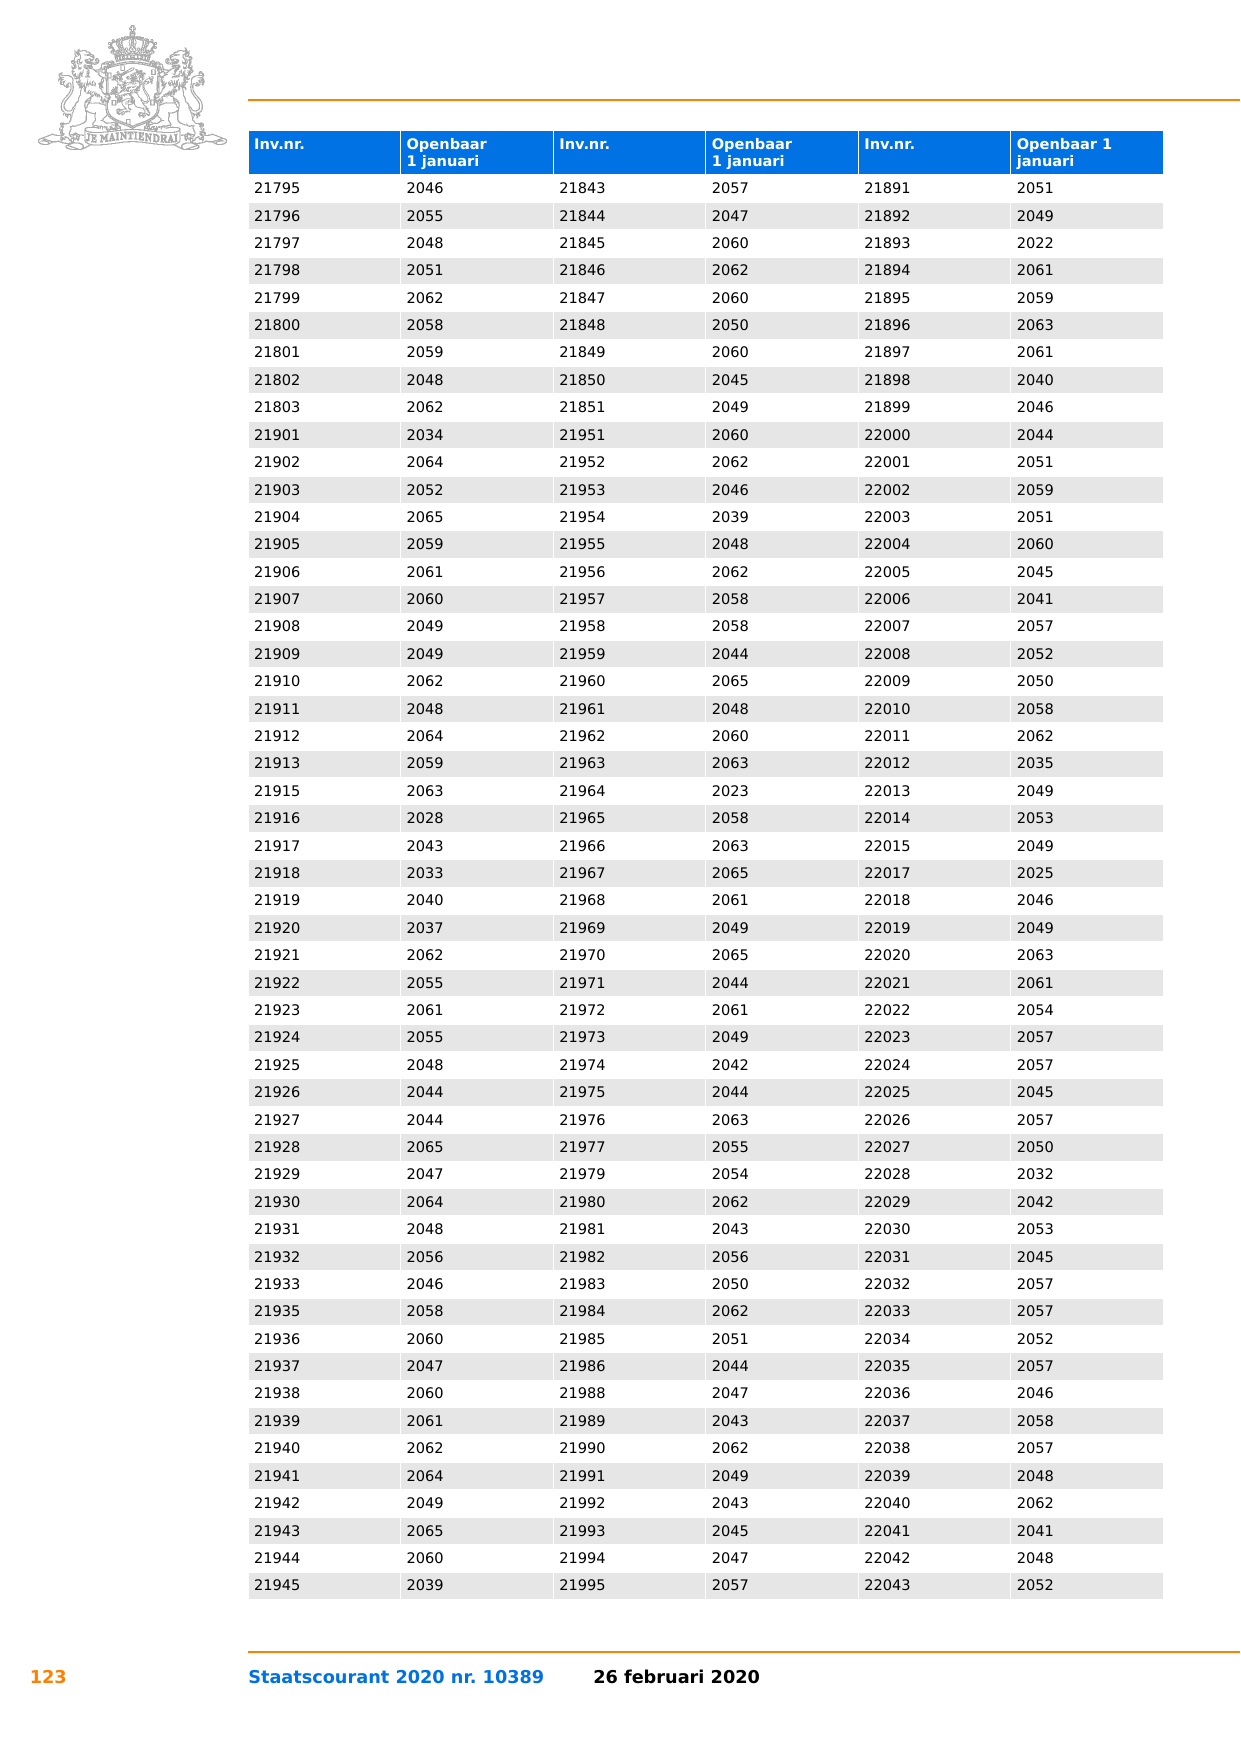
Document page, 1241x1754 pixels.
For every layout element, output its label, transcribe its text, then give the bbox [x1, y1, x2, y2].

table_header Openbaar 1 januari [401, 131, 553, 174]
table_header Inv.nr. [859, 131, 1010, 174]
table_header Inv.nr. [249, 131, 400, 174]
table_header Openbaar 1 januari [1011, 131, 1163, 174]
table_header Openbaar 1 januari [706, 131, 858, 174]
table_header Inv.nr. [554, 131, 705, 174]
picture [38, 25, 227, 150]
